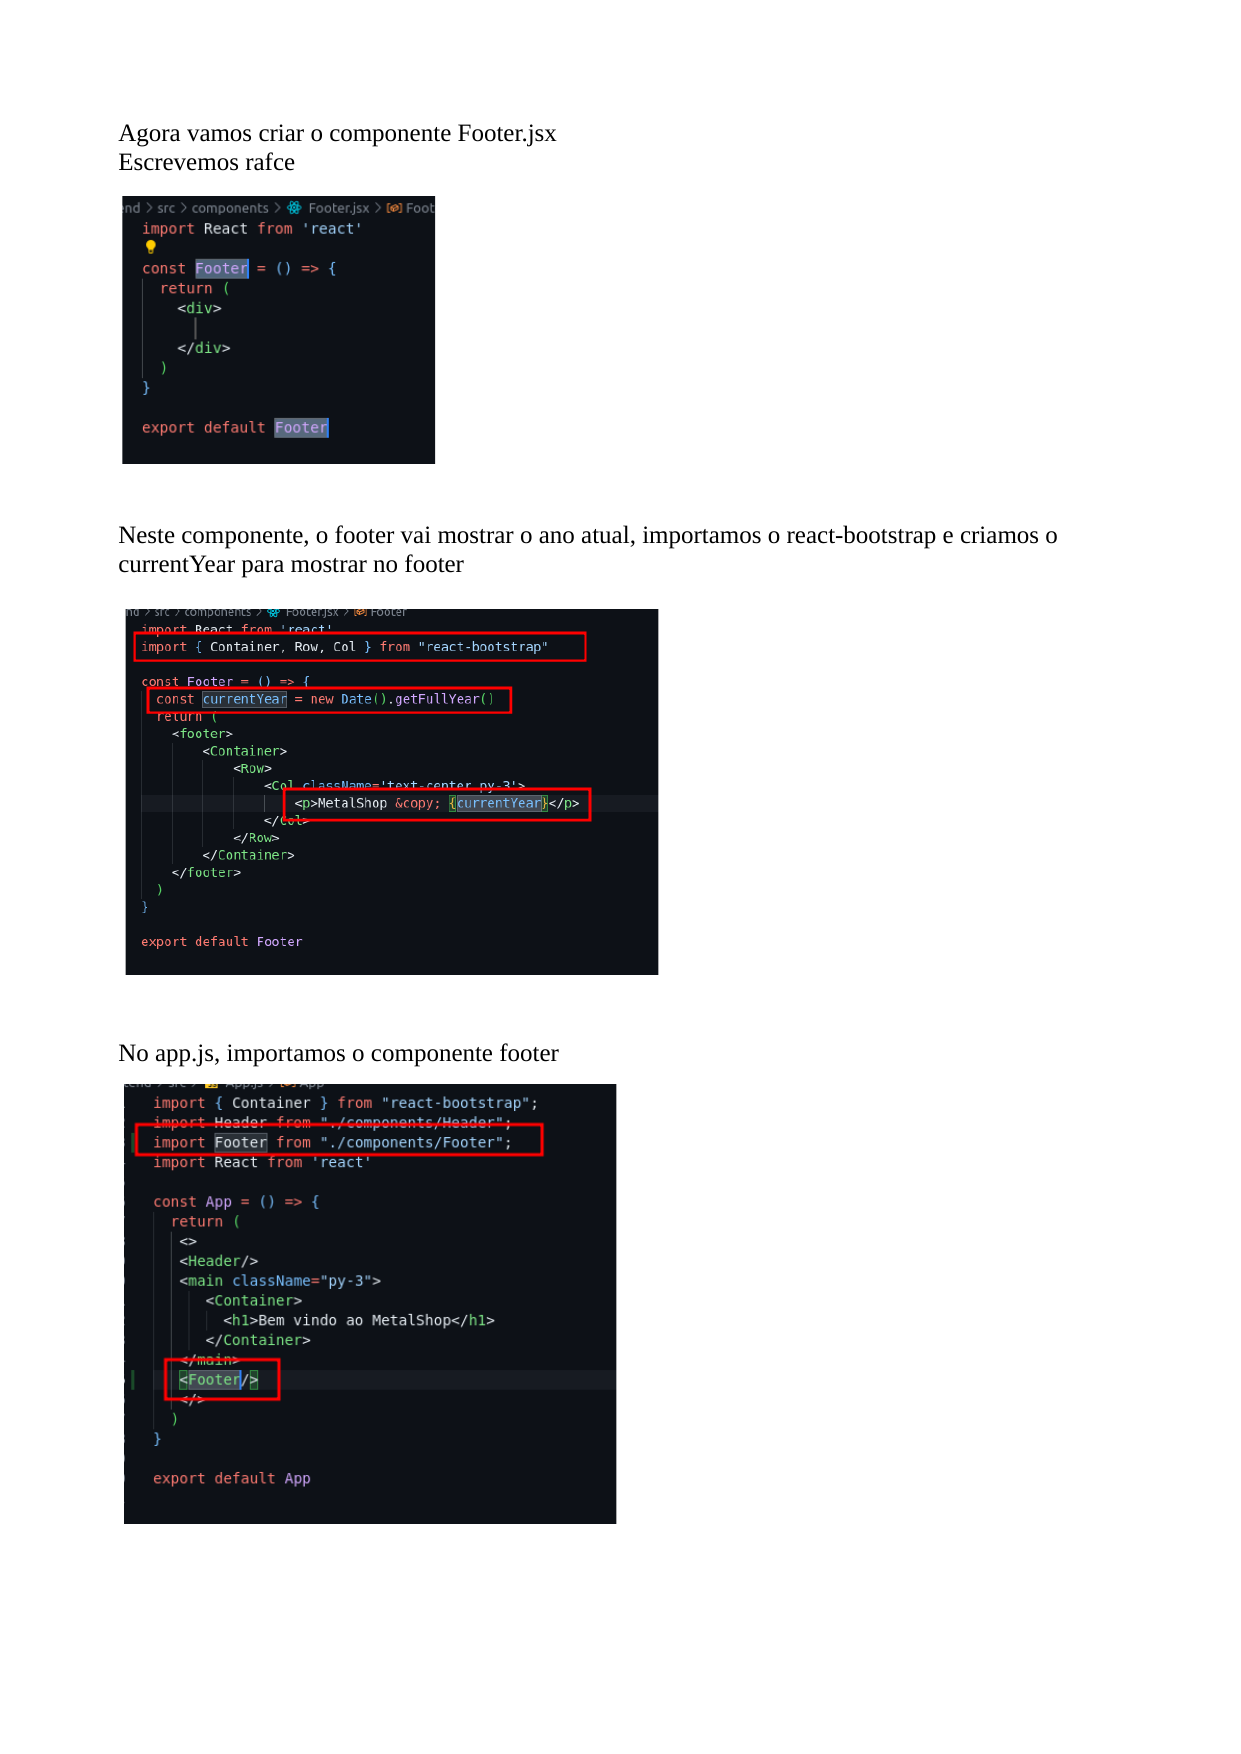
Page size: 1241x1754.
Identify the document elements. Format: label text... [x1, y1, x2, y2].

text No app.js, importamos o componente footer [118, 1038, 1122, 1067]
text Escrevemos rafce [118, 147, 1122, 176]
picture [124, 1084, 617, 1524]
picture [122, 196, 436, 464]
text Agora vamos criar o componente Footer.jsx [118, 118, 1122, 147]
text Neste componente, o footer vai mostrar o ano atual, importamos o react-bootstrap e criamos o currentYear para mostrar no footer [118, 521, 1122, 578]
picture [125, 609, 659, 975]
